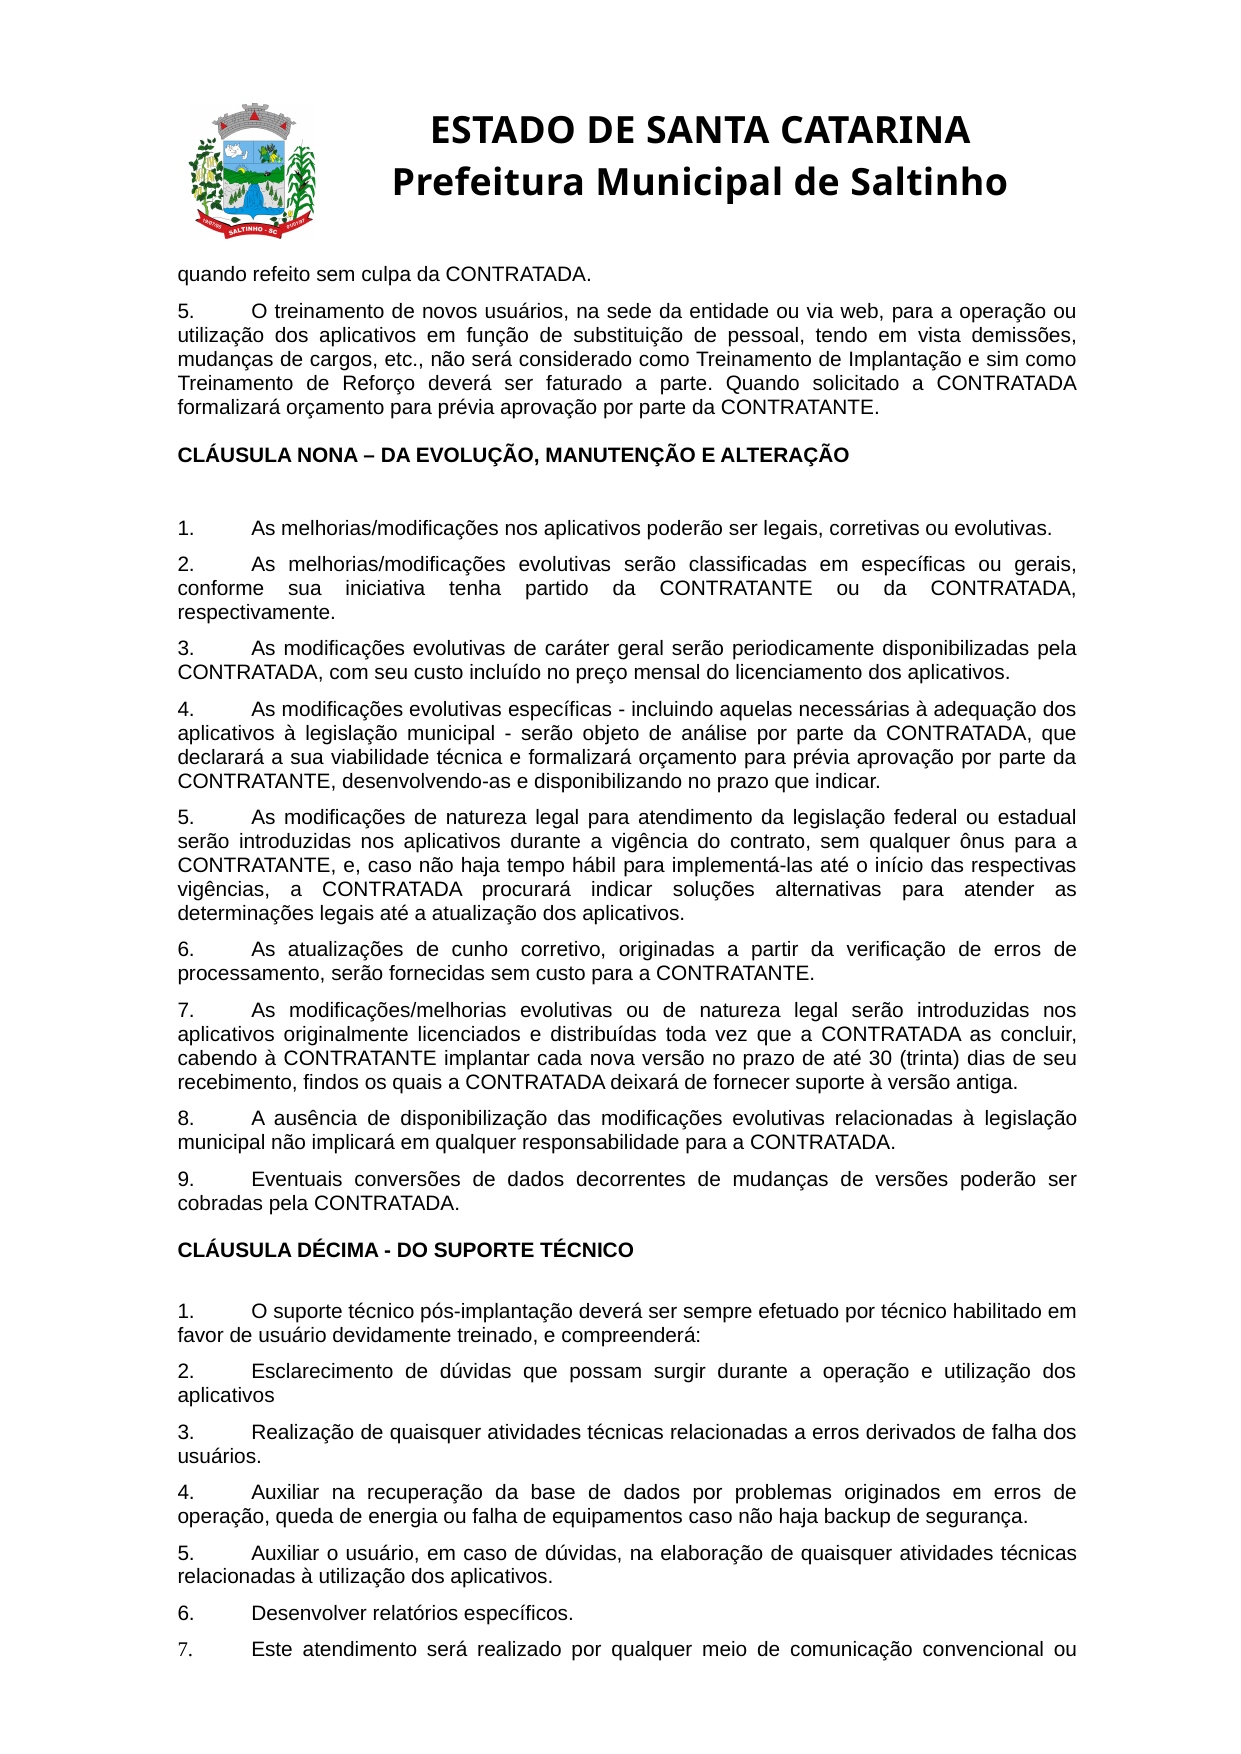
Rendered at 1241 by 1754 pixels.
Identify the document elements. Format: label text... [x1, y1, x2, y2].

text CLÁUSULA DÉCIMA - DO SUPORTE TÉCNICO [177, 1238, 1078, 1262]
list Auxiliar na recuperação da base de dados por problemas originados em erros de operação, queda de energia ou falha de equipamentos caso não haja backup de segurança. [177, 1480, 1078, 1528]
list Este atendimento será realizado por qualquer meio de comunicação convencional ou [177, 1637, 1078, 1661]
list Auxiliar o usuário, em caso de dúvidas, na elaboração de quaisquer atividades técnicas relacionadas à utilização dos aplicativos. [177, 1540, 1078, 1588]
list As melhorias/modificações evolutivas serão classificadas em específicas ou gerais, conforme sua iniciativa tenha partido da CONTRATANTE ou da CONTRATADA, respectivamente. [177, 552, 1078, 624]
list As modificações/melhorias evolutivas ou de natureza legal serão introduzidas nos aplicativos originalmente licenciados e distribuídas toda vez que a CONTRATADA as concluir, cabendo à CONTRATANTE implantar cada nova versão no prazo de até 30 (trinta) dias de seu recebimento, findos os quais a CONTRATADA deixará de fornecer suporte à versão antiga. [177, 998, 1078, 1093]
list Esclarecimento de dúvidas que possam surgir durante a operação e utilização dos aplicativos [177, 1359, 1078, 1407]
list Desenvolver relatórios específicos. [177, 1601, 1078, 1625]
list Eventuais conversões de dados decorrentes de mudanças de versões poderão ser cobradas pela CONTRATADA. [177, 1166, 1078, 1214]
list As modificações de natureza legal para atendimento da legislação federal ou estadual serão introduzidas nos aplicativos durante a vigência do contrato, sem qualquer ônus para a CONTRATANTE, e, caso não haja tempo hábil para implementá-las até o início das respectivas vigências, a CONTRATADA procurará indicar soluções alternativas para atender as determinações legais até a atualização dos aplicativos. [177, 805, 1078, 925]
list As melhorias/modificações nos aplicativos poderão ser legais, corretivas ou evolutivas. [177, 515, 1078, 539]
list A ausência de disponibilização das modificações evolutivas relacionadas à legislação municipal não implicará em qualquer responsabilidade para a CONTRATADA. [177, 1106, 1078, 1154]
list As modificações evolutivas de caráter geral serão periodicamente disponibilizadas pela CONTRATADA, com seu custo incluído no preço mensal do licenciamento dos aplicativos. [177, 636, 1078, 684]
list As atualizações de cunho corretivo, originadas a partir da verificação de erros de processamento, serão fornecidas sem custo para a CONTRATANTE. [177, 937, 1078, 985]
list O treinamento de novos usuários, na sede da entidade ou via web, para a operação ou utilização dos aplicativos em função de substituição de pessoal, tendo em vista demissões, mudanças de cargos, etc., não será considerado como Treinamento de Implantação e sim como Treinamento de Reforço deverá ser faturado a parte. Quando solicitado a CONTRATADA formalizará orçamento para prévia aprovação por parte da CONTRATANTE. [177, 299, 1078, 418]
text CLÁUSULA NONA – DA EVOLUÇÃO, MANUTENÇÃO E ALTERAÇÃO [177, 442, 1078, 466]
list O suporte técnico pós-implantação deverá ser sempre efetuado por técnico habilitado em favor de usuário devidamente treinado, e compreenderá: [177, 1299, 1078, 1347]
list Realização de quaisquer atividades técnicas relacionadas a erros derivados de falha dos usuários. [177, 1419, 1078, 1467]
list quando refeito sem culpa da CONTRATADA. [177, 262, 1078, 286]
list As modificações evolutivas específicas - incluindo aquelas necessárias à adequação dos aplicativos à legislação municipal - serão objeto de análise por parte da CONTRATADA, que declarará a sua viabilidade técnica e formalizará orçamento para prévia aprovação por parte da CONTRATANTE, desenvolvendo-as e disponibilizando no prazo que indicar. [177, 697, 1078, 792]
